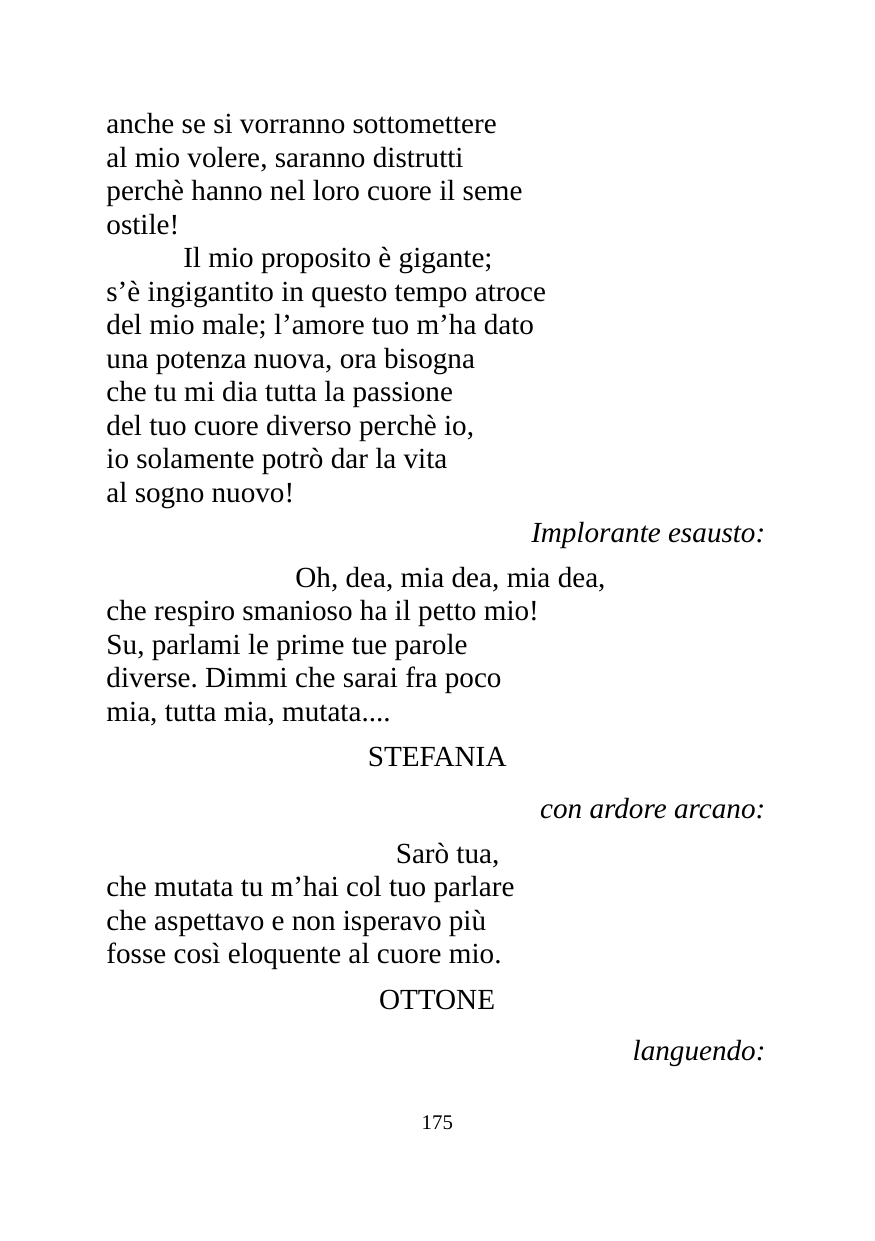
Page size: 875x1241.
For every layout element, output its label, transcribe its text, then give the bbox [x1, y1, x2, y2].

text Implorante esausto: [106, 515, 768, 548]
text OTTONE [106, 982, 768, 1016]
text Oh, dea, mia dea, mia dea, che respiro smanioso ha il petto mio! Su, parlami le prime tue parole diverse. Dimmi che sarai fra poco mia, tutta mia, mutata.... [106, 560, 768, 728]
text languendo: [342, 1033, 768, 1067]
text anche se si vorranno sottomettere al mio volere, saranno distrutti perchè hanno nel loro cuore il seme ostile! [106, 106, 768, 240]
text Sarò tua, che mutata tu m’hai col tuo parlare che aspettavo e non isperavo più fosse così eloquente al cuore mio. [106, 836, 768, 970]
text Il mio proposito è gigante; s’è ingigantito in questo tempo atroce del mio male; l’amore tuo m’ha dato una potenza nuova, ora bisogna che tu mi dia tutta la passione del tuo cuore diverso perchè io, io solamente potrò dar la vita al sogno nuovo! [106, 240, 768, 509]
text con ardore arcano: [342, 791, 768, 824]
text STEFANIA [106, 739, 768, 773]
